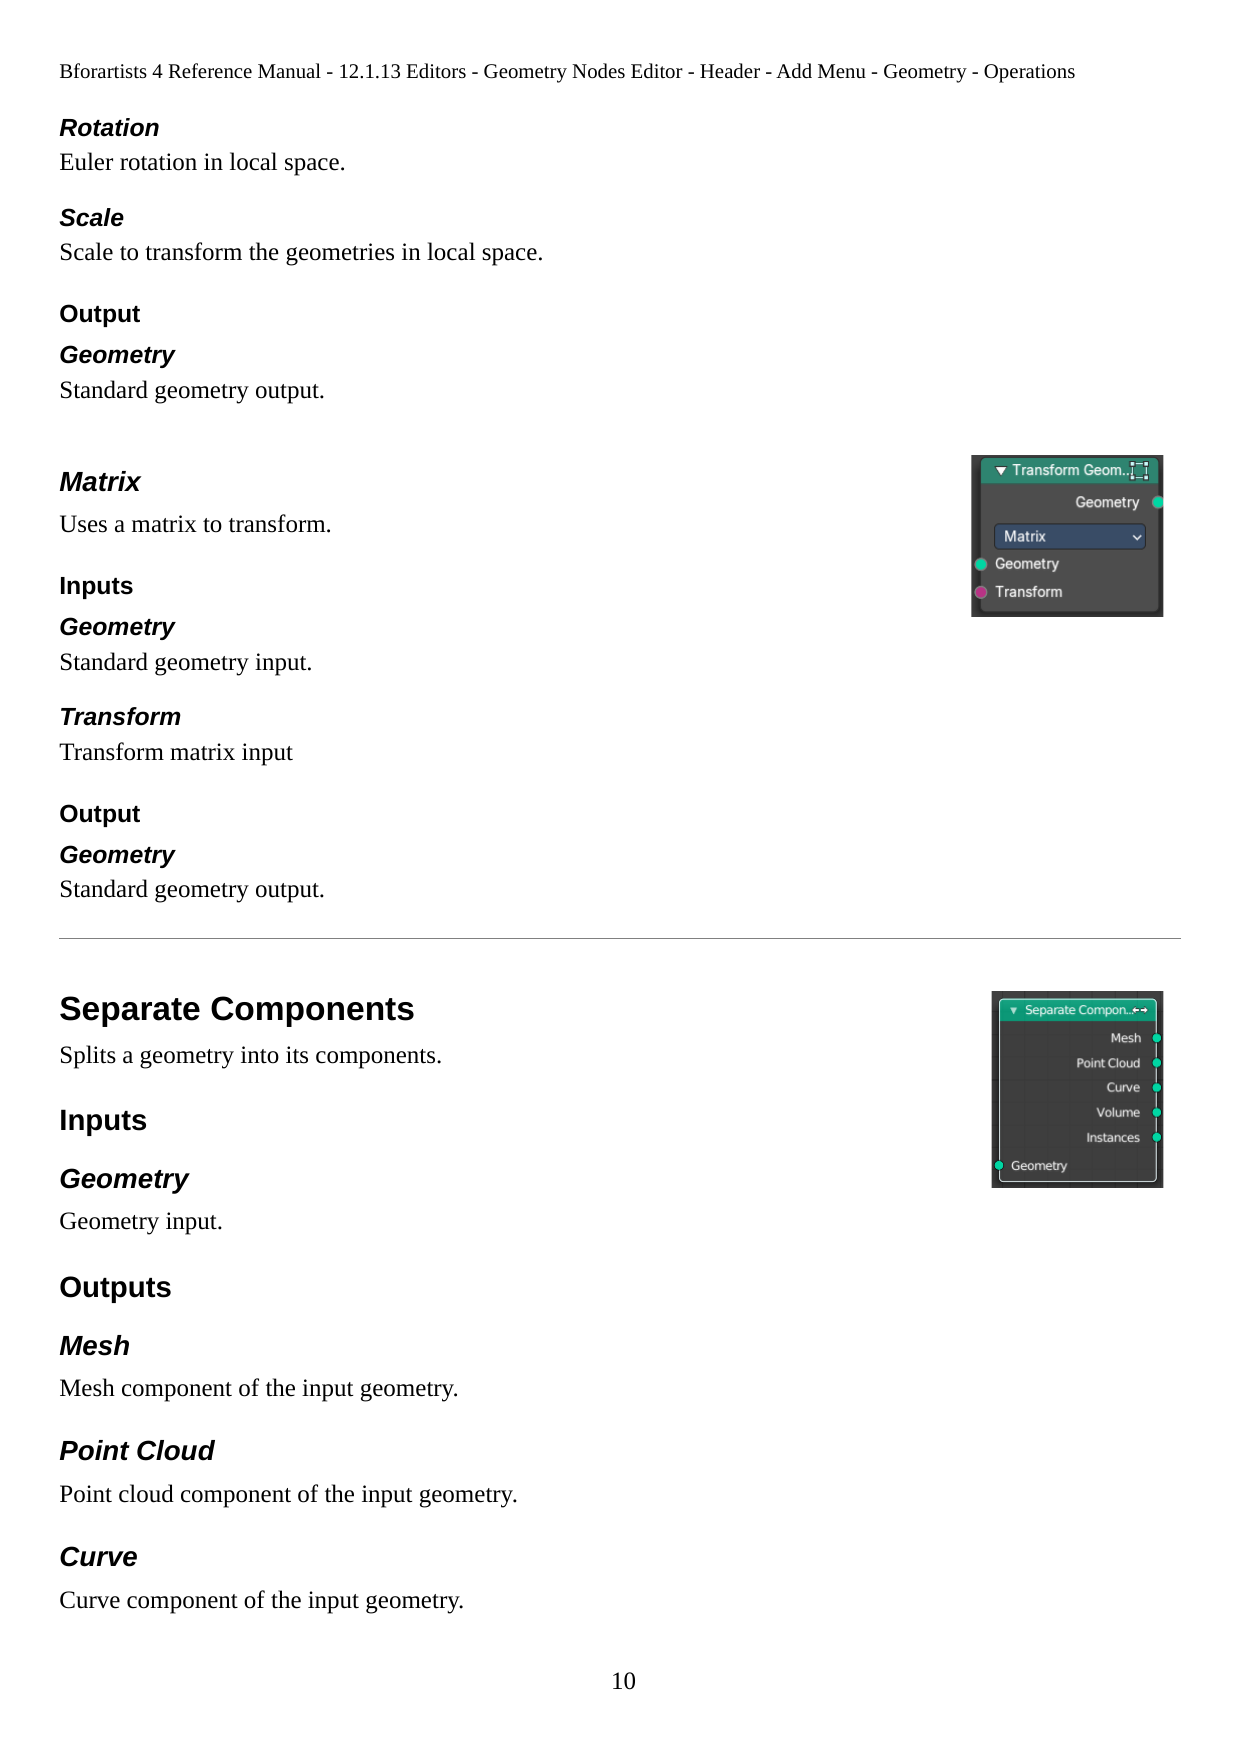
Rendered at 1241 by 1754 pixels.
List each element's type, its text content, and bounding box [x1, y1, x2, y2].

subtitle Curve [59, 1541, 1181, 1573]
text Scale to transform the geometries in local space. [59, 237, 1181, 266]
subtitle [1164, 571, 1181, 600]
subtitle Geometry [59, 840, 1181, 868]
text Euler rotation in local space. [59, 147, 1181, 176]
subtitle Point Cloud [59, 1435, 1181, 1467]
text Transform matrix input [59, 737, 1181, 766]
text Curve component of the input geometry. [59, 1585, 1181, 1614]
subtitle Output [59, 799, 1181, 827]
subtitle Inputs [59, 571, 971, 600]
subtitle Output [59, 299, 1181, 328]
text Geometry input. [59, 1206, 1181, 1235]
subtitle Rotation [59, 113, 1181, 141]
text Standard geometry output. [59, 874, 1181, 903]
subtitle Geometry [59, 1162, 1181, 1194]
subtitle [1164, 1103, 1181, 1137]
subtitle Matrix [59, 465, 971, 497]
subtitle Inputs [59, 1103, 991, 1137]
text Mesh component of the input geometry. [59, 1373, 1181, 1402]
subtitle Geometry [59, 340, 1181, 369]
subtitle Separate Components [59, 988, 1181, 1027]
text Point cloud component of the input geometry. [59, 1479, 1181, 1508]
text Splits a geometry into its components. [59, 1040, 991, 1068]
subtitle Mesh [59, 1329, 1181, 1361]
text Standard geometry input. [59, 647, 1181, 676]
subtitle [1164, 465, 1181, 497]
picture [971, 455, 1164, 617]
subtitle Transform [59, 702, 1181, 731]
subtitle Outputs [59, 1270, 1181, 1304]
text Uses a matrix to transform. [59, 509, 971, 538]
subtitle Geometry [59, 612, 1181, 641]
subtitle Scale [59, 203, 1181, 231]
picture [991, 991, 1164, 1188]
text Standard geometry output. [59, 375, 1181, 404]
